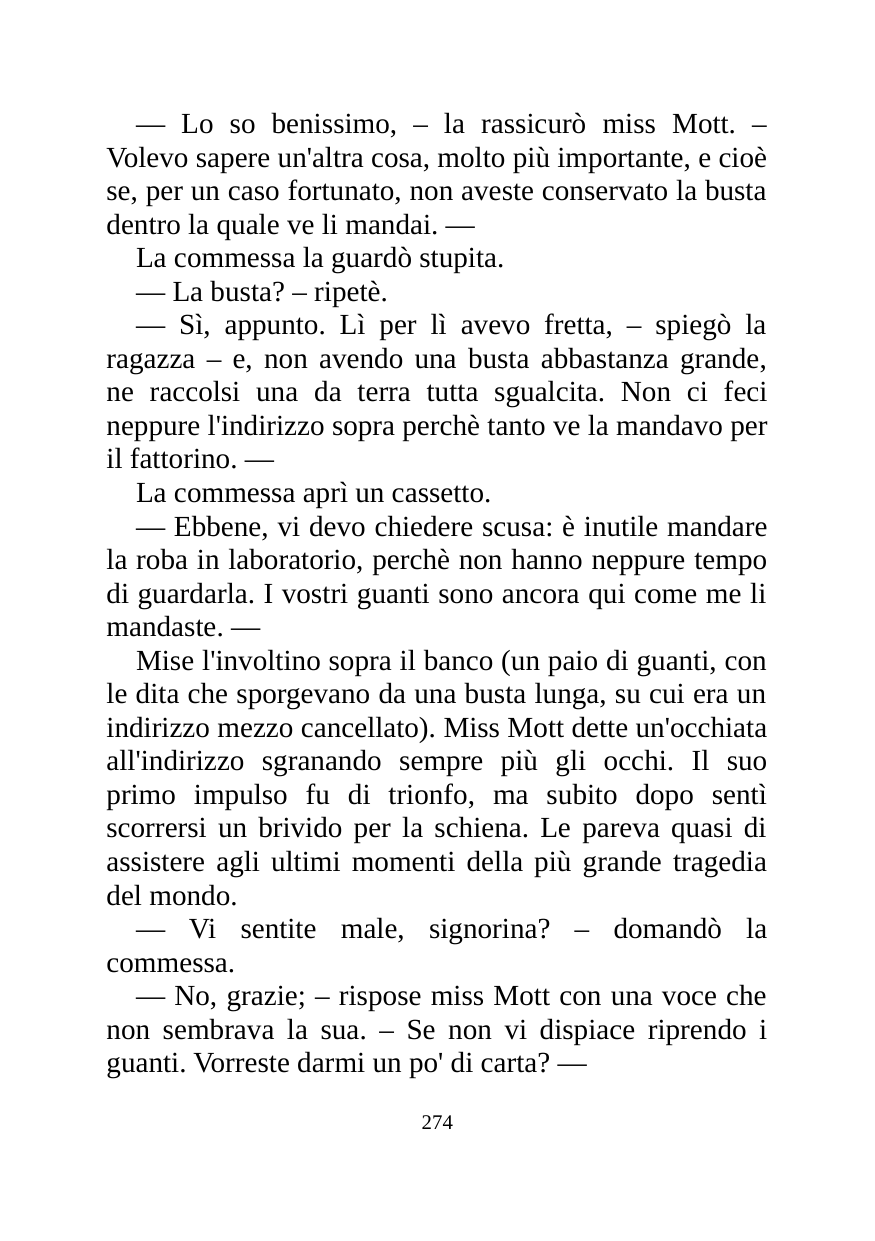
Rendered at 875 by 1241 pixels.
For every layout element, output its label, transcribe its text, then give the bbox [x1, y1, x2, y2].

text — Sì, appunto. Lì per lì avevo fretta, – spiegò la ragazza – e, non avendo una busta abbastanza grande, ne raccolsi una da terra tutta sgualcita. Non ci feci neppure l'indirizzo sopra perchè tanto ve la mandavo per il fattorino. — [106, 307, 768, 475]
text — Lo so benissimo, – la rassicurò miss Mott. – Volevo sapere un'altra cosa, molto più importante, e cioè se, per un caso fortunato, non aveste conservato la busta dentro la quale ve li mandai. — [106, 106, 768, 240]
text La commessa aprì un cassetto. [106, 475, 768, 509]
text — La busta? – ripetè. [106, 274, 768, 307]
text La commessa la guardò stupita. [106, 240, 768, 274]
text — Vi sentite male, signorina? – domandò la commessa. [106, 911, 768, 978]
text — No, grazie; – rispose miss Mott con una voce che non sembrava la sua. – Se non vi dispiace riprendo i guanti. Vorreste darmi un po' di carta? — [106, 978, 768, 1079]
text Mise l'involtino sopra il banco (un paio di guanti, con le dita che sporgevano da una busta lunga, su cui era un indirizzo mezzo cancellato). Miss Mott dette un'occhiata all'indirizzo sgranando sempre più gli occhi. Il suo primo impulso fu di trionfo, ma subito dopo sentì scorrersi un brivido per la schiena. Le pareva quasi di assistere agli ultimi momenti della più grande tragedia del mondo. [106, 643, 768, 911]
text — Ebbene, vi devo chiedere scusa: è inutile mandare la roba in laboratorio, perchè non hanno neppure tempo di guardarla. I vostri guanti sono ancora qui come me li mandaste. — [106, 509, 768, 643]
